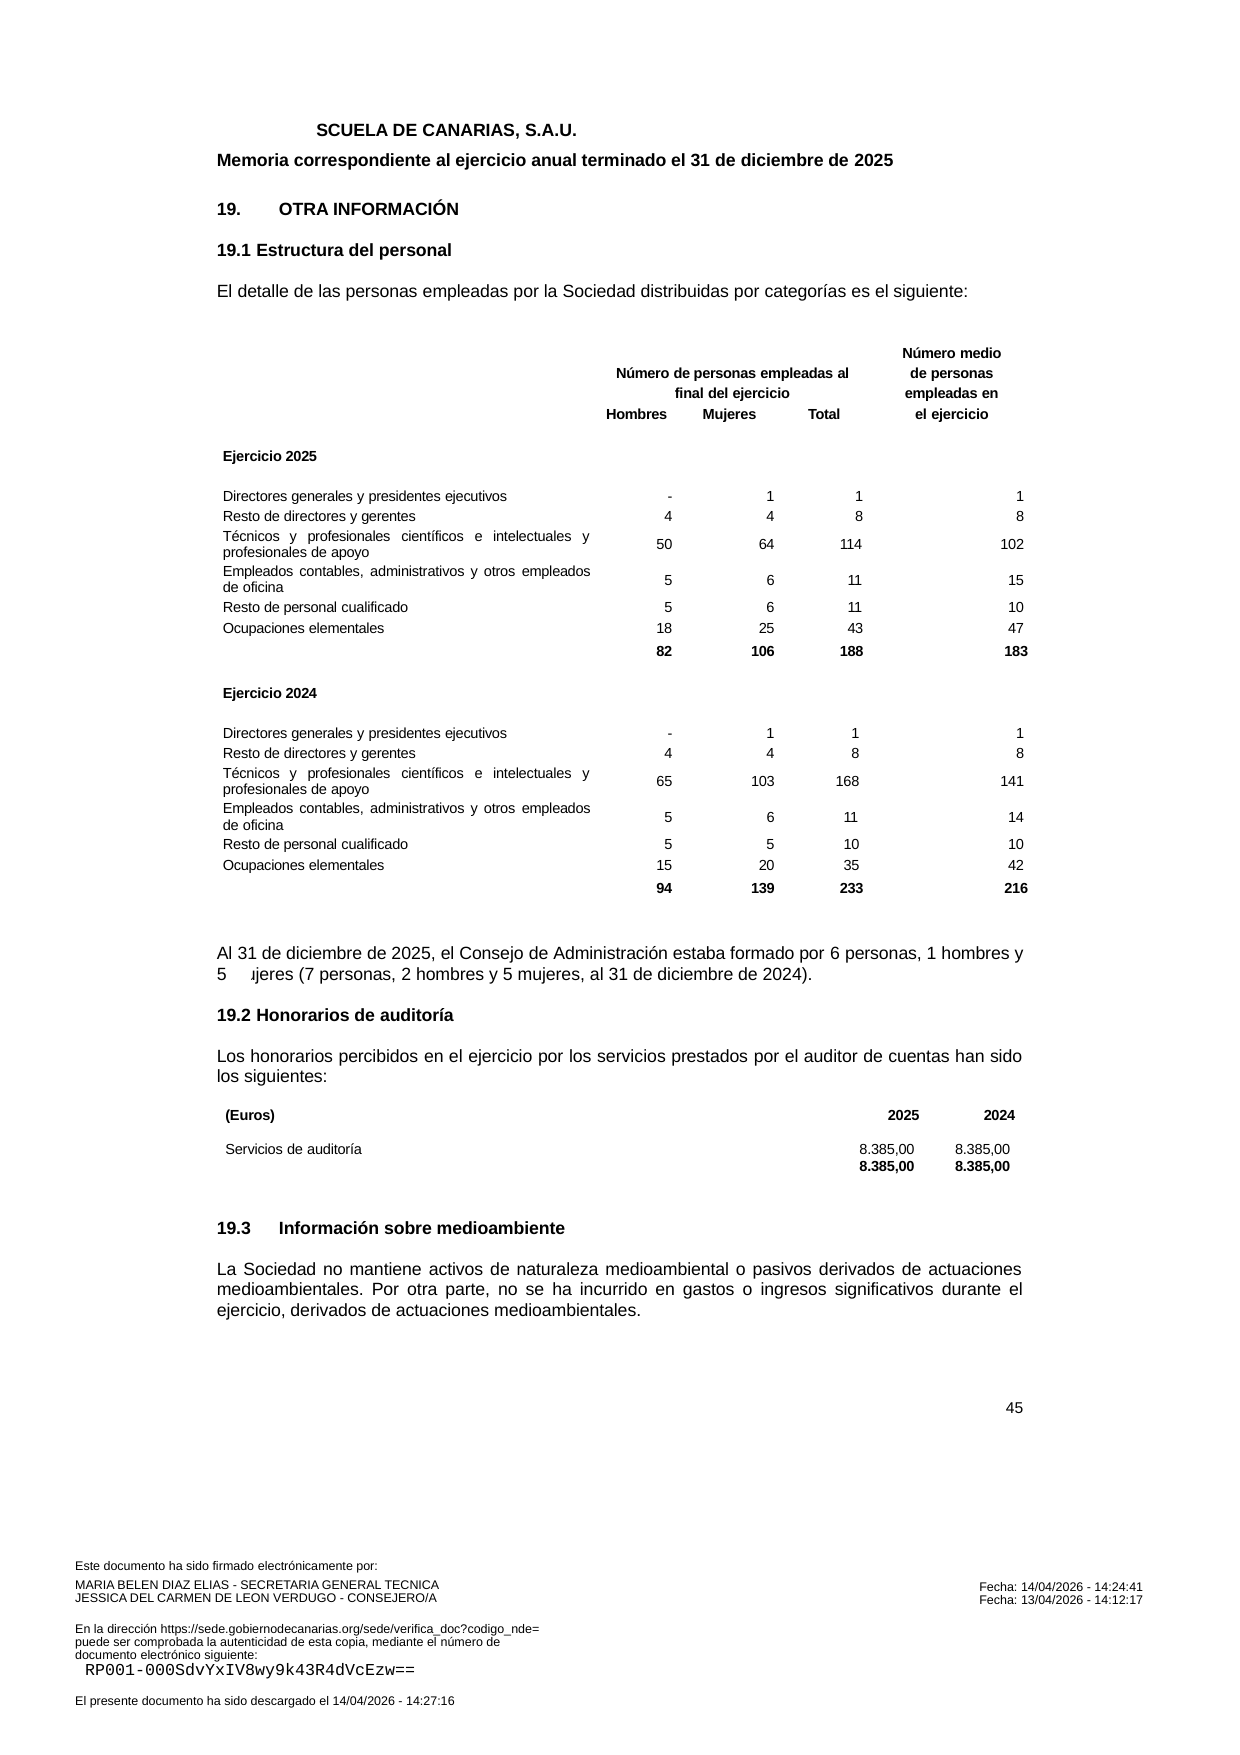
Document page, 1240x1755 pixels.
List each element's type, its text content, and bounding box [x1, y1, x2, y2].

text Fecha: 13/04/2026 - 14:12:17 [979, 1594, 1168, 1607]
text - [667, 489, 694, 505]
text 8 [851, 746, 881, 762]
text 4 [766, 746, 796, 762]
text Ocupaciones elementales [223, 621, 432, 637]
text Al 31 de diciembre de 2025, el Consejo de Administración estaba formado por 6 personas, 1 hombres y [217, 944, 1048, 964]
text 20 [758, 858, 796, 873]
text 8.385,00 [955, 1142, 1032, 1157]
text (Euros) [225, 1108, 296, 1124]
text Fecha: 14/04/2026 - 14:24:41 [979, 1580, 1168, 1594]
text 42 [1008, 858, 1046, 873]
text 5 [664, 837, 694, 853]
text 19.3 [217, 1219, 276, 1238]
text 114 [839, 537, 885, 553]
text 1 [855, 489, 885, 505]
text Directores generales y presidentes ejecutivos [223, 489, 531, 505]
text OTRA INFORMACIÓN [279, 200, 484, 219]
text MARIA BELEN DIAZ ELIAS - SECRETARIA GENERAL TECNICA [75, 1578, 467, 1592]
text 216 [1004, 881, 1049, 897]
text Ejercicio 2025 [223, 449, 338, 465]
text - [667, 726, 694, 742]
text Empleados contables, administrativos y otros empleados [223, 564, 613, 580]
text Técnicos [223, 529, 289, 545]
text 64 [758, 537, 796, 553]
text de oficina [223, 817, 613, 833]
text Los honorarios percibidos en el ejercicio por los servicios prestados por el auditor de cuentas han sido [217, 1047, 1047, 1067]
text 94 [656, 881, 694, 897]
text 10 [843, 837, 881, 853]
text 18 [656, 621, 694, 637]
text 11 [847, 600, 885, 616]
text Resto de personal cualificado [223, 600, 432, 616]
text final del ejercicio [674, 386, 873, 402]
text 6 [766, 572, 796, 588]
text 5 [664, 573, 694, 588]
text La Sociedad no mantiene activos de naturaleza medioambiental o pasivos derivados de actuaciones [217, 1260, 1047, 1279]
text Servicios de auditoría [225, 1142, 382, 1157]
text 183 [1004, 644, 1049, 659]
text 139 [751, 881, 796, 897]
text 25 [758, 621, 796, 637]
text 5 [1014, 1399, 1047, 1417]
text 4 [664, 509, 694, 525]
text El presente documento ha sido descargado el 14/04/2026 - 14:27:16 [75, 1694, 480, 1708]
text En la dirección https://sede.gobiernodecanarias.org/sede/verifica_doc?codigo_nde= [75, 1623, 564, 1637]
text 8.385,00 [859, 1158, 936, 1174]
text 1 [851, 726, 881, 742]
text 10 [1008, 837, 1046, 853]
text 1 [766, 726, 796, 742]
text 15 [1008, 572, 1046, 588]
text SCUELA DE CANARIAS, S.A.U. [316, 120, 602, 140]
text 47 [1008, 621, 1046, 637]
text 8.385,00 [859, 1142, 936, 1157]
text Resto de personal cualificado [223, 837, 432, 853]
text Hombres [606, 407, 689, 423]
text empleadas en [904, 386, 1019, 402]
text 8 [1016, 746, 1045, 762]
text medioambientales. Por otra parte, no se ha incurrido en gastos o ingresos significativos durante el [217, 1280, 1047, 1299]
text 5 [217, 964, 251, 984]
text 4 [664, 746, 694, 762]
text 2024 [983, 1108, 1037, 1124]
text 43 [847, 621, 885, 637]
text 5 [664, 600, 694, 616]
text 6 [766, 600, 796, 616]
text 82 [656, 644, 694, 659]
text Información sobre medioambiente [279, 1219, 591, 1238]
text 19.1 Estructura del personal [217, 241, 477, 261]
text 19. [217, 200, 266, 219]
text 5 [664, 809, 694, 825]
text y profesionales científicos e intelectuales y [289, 529, 613, 545]
text Ejercicio 2024 [223, 686, 338, 702]
text Resto de directores y gerentes [223, 509, 531, 525]
text el ejercicio [915, 407, 1019, 423]
text 11 [843, 809, 881, 825]
text El detalle de las personas empleadas por la Sociedad distribuidas por categorías es el siguiente: [217, 282, 993, 302]
text 1 [766, 489, 796, 505]
text y profesionales científicos e intelectuales y [289, 766, 613, 782]
text Mujeres [702, 407, 778, 423]
text Directores generales y presidentes ejecutivos [223, 726, 531, 742]
text RP001-000SdvYxIV8wy9k43R4dVcEzw== [85, 1662, 564, 1678]
text 2025 [888, 1108, 941, 1124]
text Técnicos [223, 766, 289, 782]
text 5 [664, 774, 694, 790]
text mujeres (7 personas, 2 hombres y 5 mujeres, al 31 de diciembre de 2024). [251, 964, 837, 984]
text Número medio [902, 346, 1022, 362]
text profesionales de apoyo [223, 545, 613, 561]
text 8.385,00 [955, 1158, 1032, 1174]
text 35 [843, 858, 881, 873]
text 188 [839, 644, 885, 659]
text 4 [1006, 1399, 1014, 1417]
text 8 [855, 509, 885, 525]
text profesionales de apoyo [223, 782, 613, 798]
text Este documento ha sido firmado electrónicamente por: [75, 1559, 403, 1573]
text Número de personas empleadas al [616, 366, 873, 382]
text Memoria correspondiente al ejercicio anual terminado el 31 de diciembre de 2025 [217, 151, 919, 171]
text 0 [664, 537, 694, 553]
text 1 [1016, 726, 1045, 742]
text 141 [1000, 774, 1046, 790]
text Resto de directores y gerentes [223, 746, 531, 762]
text de oficina [223, 580, 613, 596]
text 5 [656, 537, 664, 553]
text 11 [847, 572, 885, 588]
text 19.2 Honorarios de auditoría [217, 1006, 478, 1025]
text Ocupaciones elementales [223, 858, 432, 873]
text 102 [1000, 537, 1046, 553]
text Total [808, 407, 863, 423]
text 106 [751, 644, 796, 659]
text ejercicio, derivados de actuaciones medioambientales. [217, 1300, 1047, 1320]
text 4 [766, 509, 796, 525]
text los siguientes: [217, 1067, 1047, 1087]
text Empleados contables, administrativos y otros empleados [223, 801, 613, 817]
text 6 [766, 809, 796, 825]
text 10 [1008, 600, 1046, 616]
text documento electrónico siguiente: [75, 1649, 564, 1662]
text 14 [1008, 809, 1046, 825]
text puede ser comprobada la autenticidad de esta copia, mediante el número de [75, 1637, 564, 1649]
text de personas [910, 366, 1019, 382]
text 15 [656, 858, 694, 873]
text 103 [751, 774, 796, 790]
text JESSICA DEL CARMEN DE LEON VERDUGO - CONSEJERO/A [75, 1592, 467, 1604]
text 1 [1016, 489, 1045, 505]
text 8 [1016, 509, 1045, 525]
text 168 [835, 774, 881, 790]
text 6 [656, 774, 664, 790]
text 5 [766, 837, 796, 853]
text 233 [839, 881, 885, 897]
